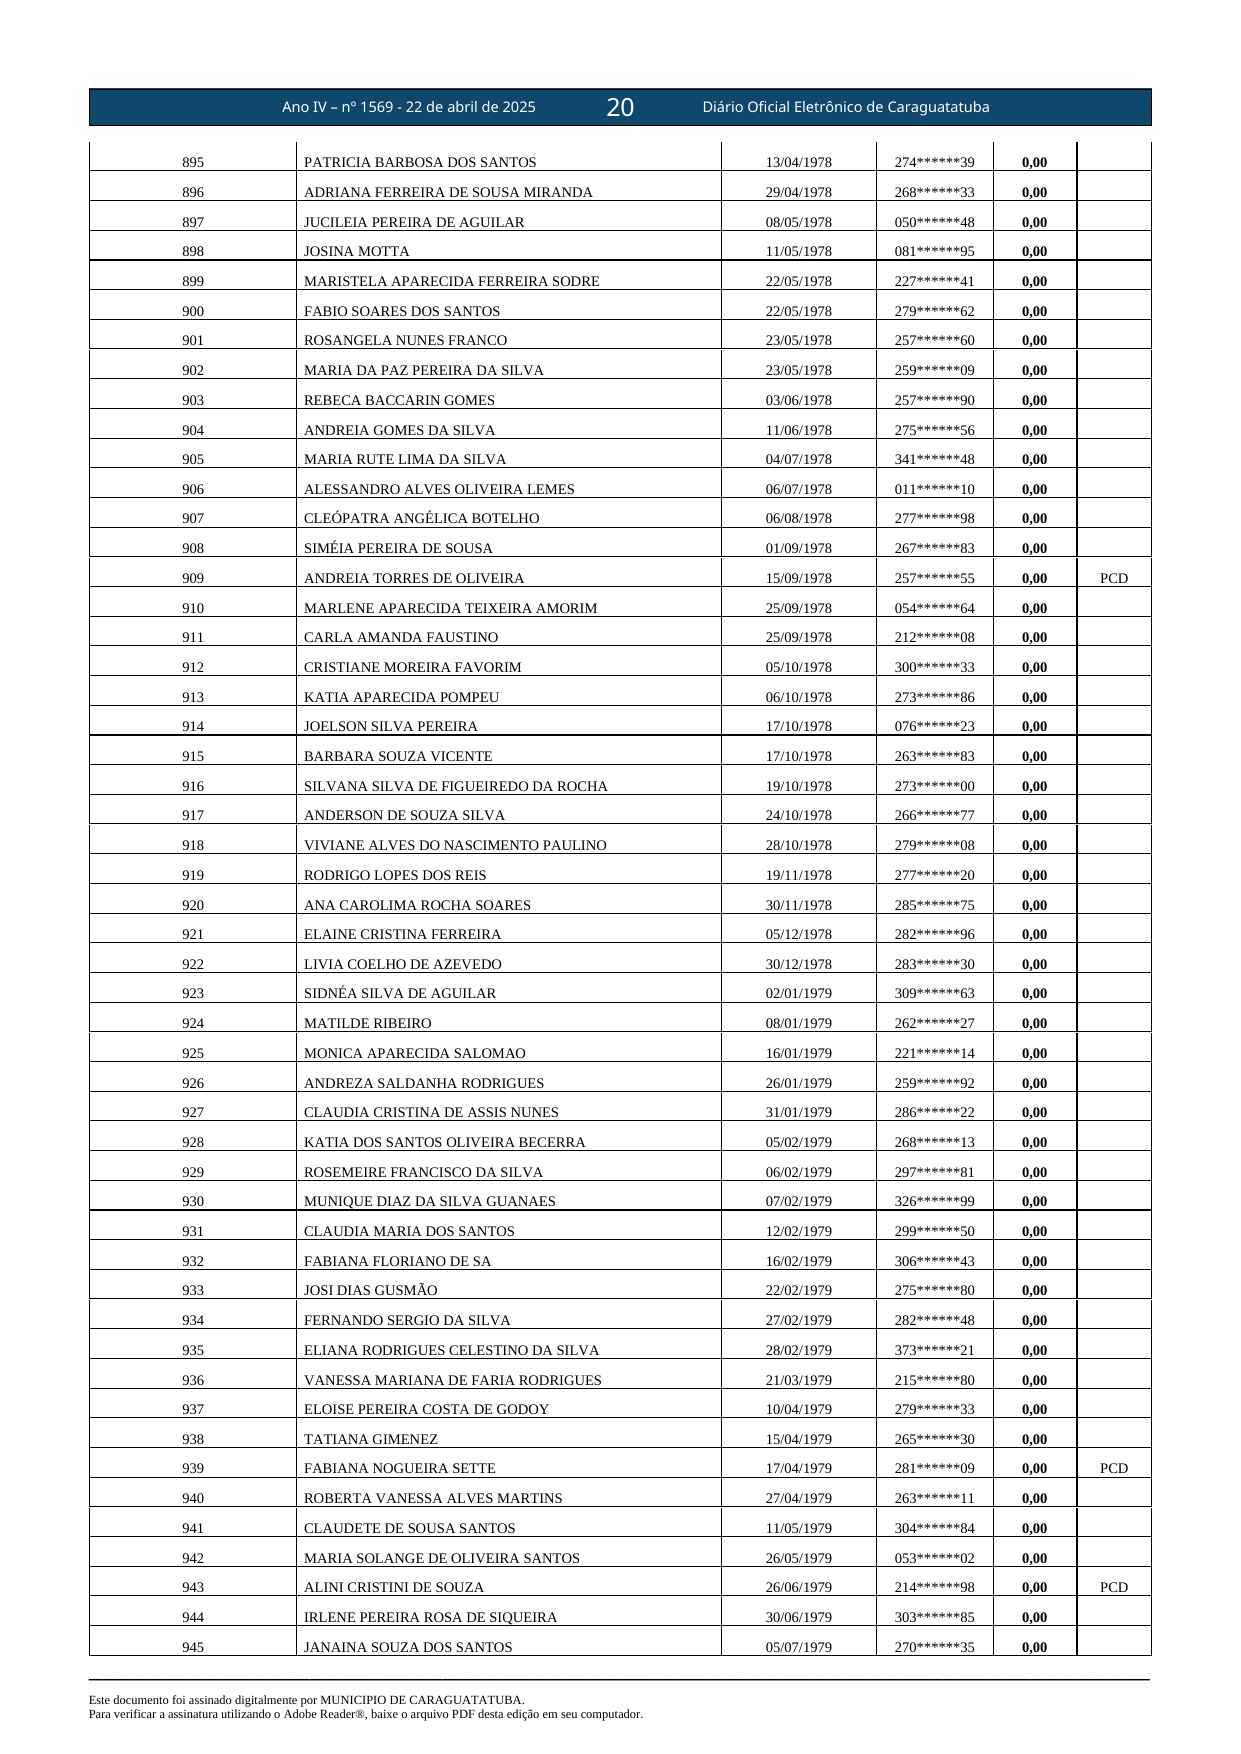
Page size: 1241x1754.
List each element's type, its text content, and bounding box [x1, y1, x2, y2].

table_cell 899 [90, 261, 296, 289]
table_cell 0,00 [994, 1270, 1076, 1298]
table_cell 05/02/1979 [722, 1121, 876, 1150]
table_cell 0,00 [994, 617, 1076, 645]
table_cell FABIANA FLORIANO DE SA [297, 1240, 721, 1269]
table_cell JUCILEIA PEREIRA DE AGUILAR [297, 201, 721, 230]
table_cell 30/12/1978 [722, 943, 876, 972]
table_cell 06/02/1979 [722, 1151, 876, 1180]
table_cell 06/08/1978 [722, 498, 876, 527]
table_cell 076******23 [877, 706, 993, 734]
table_cell IRLENE PEREIRA ROSA DE SIQUEIRA [297, 1596, 721, 1625]
table_cell 275******80 [877, 1270, 993, 1298]
table_cell CRISTIANE MOREIRA FAVORIM [297, 646, 721, 675]
table_cell [1078, 1062, 1151, 1091]
table_cell 30/11/1978 [722, 884, 876, 913]
table_cell 304******84 [877, 1508, 993, 1536]
table_cell 268******33 [877, 171, 993, 200]
table_cell 262******27 [877, 1003, 993, 1031]
table_cell 22/05/1978 [722, 261, 876, 289]
table_cell [1078, 528, 1151, 556]
table_cell 257******55 [877, 558, 993, 586]
table_cell 915 [90, 736, 296, 764]
table_cell 275******56 [877, 409, 993, 438]
table_cell MONICA APARECIDA SALOMAO [297, 1033, 721, 1061]
table_cell [1078, 1300, 1151, 1328]
table_cell 942 [90, 1537, 296, 1566]
table_cell 923 [90, 973, 296, 1002]
table_cell 929 [90, 1151, 296, 1180]
table_cell ROSEMEIRE FRANCISCO DA SILVA [297, 1151, 721, 1180]
table_cell [1078, 439, 1151, 467]
table_cell 299******50 [877, 1211, 993, 1239]
table_cell 24/10/1978 [722, 795, 876, 823]
table_cell MUNIQUE DIAZ DA SILVA GUANAES [297, 1181, 721, 1209]
table_cell 934 [90, 1300, 296, 1328]
table_cell 908 [90, 528, 296, 556]
table_cell 05/07/1979 [722, 1626, 876, 1655]
table_cell 0,00 [994, 765, 1076, 794]
table_cell 0,00 [994, 439, 1076, 467]
table_cell 279******33 [877, 1389, 993, 1417]
table_cell ALESSANDRO ALVES OLIVEIRA LEMES [297, 468, 721, 497]
table_cell 274******39 [877, 142, 993, 170]
table_cell 25/09/1978 [722, 587, 876, 616]
table_cell [1078, 765, 1151, 794]
table_cell 282******96 [877, 914, 993, 942]
table_cell 053******02 [877, 1537, 993, 1566]
table_cell 944 [90, 1596, 296, 1625]
table_cell 904 [90, 409, 296, 438]
table_cell 25/09/1978 [722, 617, 876, 645]
table_cell [1078, 884, 1151, 913]
table_cell 10/04/1979 [722, 1389, 876, 1417]
table_cell 03/06/1978 [722, 379, 876, 408]
table_cell 0,00 [994, 558, 1076, 586]
table_cell 227******41 [877, 261, 993, 289]
table_cell 935 [90, 1329, 296, 1358]
table_cell CLEÓPATRA ANGÉLICA BOTELHO [297, 498, 721, 527]
table_cell 895 [90, 142, 296, 170]
table_cell 17/10/1978 [722, 736, 876, 764]
table_cell FABIANA NOGUEIRA SETTE [297, 1448, 721, 1477]
table_cell 0,00 [994, 706, 1076, 734]
table_cell 0,00 [994, 973, 1076, 1002]
table_cell 0,00 [994, 142, 1076, 170]
table_cell 279******62 [877, 290, 993, 319]
table_cell 02/01/1979 [722, 973, 876, 1002]
table_cell 931 [90, 1211, 296, 1239]
table_cell 08/01/1979 [722, 1003, 876, 1031]
table_cell PATRICIA BARBOSA DOS SANTOS [297, 142, 721, 170]
table_cell [1078, 736, 1151, 764]
table_cell 081******95 [877, 231, 993, 259]
table_cell 15/09/1978 [722, 558, 876, 586]
table_cell 373******21 [877, 1329, 993, 1358]
table_cell [1078, 1092, 1151, 1120]
table_cell 27/02/1979 [722, 1300, 876, 1328]
table_cell [1078, 142, 1151, 170]
table_cell 0,00 [994, 736, 1076, 764]
table_cell LIVIA COELHO DE AZEVEDO [297, 943, 721, 972]
table_cell 914 [90, 706, 296, 734]
table_cell 896 [90, 171, 296, 200]
table_cell MARLENE APARECIDA TEIXEIRA AMORIM [297, 587, 721, 616]
table_cell 16/02/1979 [722, 1240, 876, 1269]
table_cell 26/01/1979 [722, 1062, 876, 1091]
table_cell 221******14 [877, 1033, 993, 1061]
table_cell 281******09 [877, 1448, 993, 1477]
table_cell 266******77 [877, 795, 993, 823]
table_cell 916 [90, 765, 296, 794]
table_cell 16/01/1979 [722, 1033, 876, 1061]
table_cell JOSI DIAS GUSMÃO [297, 1270, 721, 1298]
table_cell 0,00 [994, 1478, 1076, 1506]
table_cell 901 [90, 320, 296, 348]
table_cell 902 [90, 350, 296, 378]
table_cell 932 [90, 1240, 296, 1269]
table_cell 309******63 [877, 973, 993, 1002]
table_cell 0,00 [994, 468, 1076, 497]
table_cell 945 [90, 1626, 296, 1655]
table_cell 897 [90, 201, 296, 230]
table_cell 257******60 [877, 320, 993, 348]
table_cell ANDREZA SALDANHA RODRIGUES [297, 1062, 721, 1091]
table_cell 0,00 [994, 290, 1076, 319]
table_cell 910 [90, 587, 296, 616]
table_cell [1078, 1121, 1151, 1150]
table_cell KATIA APARECIDA POMPEU [297, 676, 721, 705]
table_cell [1078, 1508, 1151, 1536]
table_cell 0,00 [994, 1448, 1076, 1477]
table_cell 912 [90, 646, 296, 675]
table_cell [1078, 676, 1151, 705]
table_cell 0,00 [994, 1537, 1076, 1566]
table_cell 265******30 [877, 1418, 993, 1447]
table_cell 11/05/1978 [722, 231, 876, 259]
table_cell [1078, 914, 1151, 942]
table_cell 263******83 [877, 736, 993, 764]
table_cell [1078, 1240, 1151, 1269]
table_cell 257******90 [877, 379, 993, 408]
table_cell FABIO SOARES DOS SANTOS [297, 290, 721, 319]
table_cell CLAUDETE DE SOUSA SANTOS [297, 1508, 721, 1536]
table_cell 917 [90, 795, 296, 823]
table_cell 0,00 [994, 1151, 1076, 1180]
table_cell 918 [90, 825, 296, 853]
table_cell PCD [1078, 1448, 1151, 1477]
table_cell 05/12/1978 [722, 914, 876, 942]
table_cell 17/10/1978 [722, 706, 876, 734]
table_cell 27/04/1979 [722, 1478, 876, 1506]
table_cell 273******00 [877, 765, 993, 794]
table_cell 12/02/1979 [722, 1211, 876, 1239]
table_cell 941 [90, 1508, 296, 1536]
table_cell [1078, 854, 1151, 883]
table_cell 297******81 [877, 1151, 993, 1180]
table_cell [1078, 201, 1151, 230]
table_cell [1078, 290, 1151, 319]
table_cell 300******33 [877, 646, 993, 675]
table_cell 263******11 [877, 1478, 993, 1506]
table_cell 212******08 [877, 617, 993, 645]
table_cell 938 [90, 1418, 296, 1447]
table_cell 08/05/1978 [722, 201, 876, 230]
table_cell 0,00 [994, 1211, 1076, 1239]
table_cell 29/04/1978 [722, 171, 876, 200]
table_cell 0,00 [994, 825, 1076, 853]
table_cell ANA CAROLIMA ROCHA SOARES [297, 884, 721, 913]
table_cell 0,00 [994, 171, 1076, 200]
table_cell 0,00 [994, 1092, 1076, 1120]
table_cell 906 [90, 468, 296, 497]
table_cell ROBERTA VANESSA ALVES MARTINS [297, 1478, 721, 1506]
table_cell 0,00 [994, 1508, 1076, 1536]
table_cell [1078, 706, 1151, 734]
table_cell 0,00 [994, 795, 1076, 823]
table_cell 11/06/1978 [722, 409, 876, 438]
table_cell 279******08 [877, 825, 993, 853]
table_cell 0,00 [994, 587, 1076, 616]
table_cell 277******98 [877, 498, 993, 527]
table_cell 26/06/1979 [722, 1567, 876, 1595]
table_cell 283******30 [877, 943, 993, 972]
table_cell 0,00 [994, 1626, 1076, 1655]
table_cell 05/10/1978 [722, 646, 876, 675]
table_cell 15/04/1979 [722, 1418, 876, 1447]
table_cell 259******09 [877, 350, 993, 378]
table_cell 17/04/1979 [722, 1448, 876, 1477]
table_cell CLAUDIA CRISTINA DE ASSIS NUNES [297, 1092, 721, 1120]
table_cell SIDNÉA SILVA DE AGUILAR [297, 973, 721, 1002]
table_cell 31/01/1979 [722, 1092, 876, 1120]
table_cell 286******22 [877, 1092, 993, 1120]
table_cell ELOISE PEREIRA COSTA DE GODOY [297, 1389, 721, 1417]
table_cell 943 [90, 1567, 296, 1595]
table_cell [1078, 171, 1151, 200]
table_cell ELAINE CRISTINA FERREIRA [297, 914, 721, 942]
table_cell KATIA DOS SANTOS OLIVEIRA BECERRA [297, 1121, 721, 1150]
table_cell 907 [90, 498, 296, 527]
table_cell 30/06/1979 [722, 1596, 876, 1625]
table_cell 0,00 [994, 854, 1076, 883]
table_cell 04/07/1978 [722, 439, 876, 467]
table_cell 900 [90, 290, 296, 319]
table_cell 26/05/1979 [722, 1537, 876, 1566]
table_cell [1078, 1270, 1151, 1298]
table_cell 922 [90, 943, 296, 972]
table_cell [1078, 617, 1151, 645]
table_cell 282******48 [877, 1300, 993, 1328]
table_cell 054******64 [877, 587, 993, 616]
table_cell 0,00 [994, 350, 1076, 378]
table_cell 0,00 [994, 261, 1076, 289]
table_cell 911 [90, 617, 296, 645]
table_cell [1078, 1003, 1151, 1031]
table_cell VANESSA MARIANA DE FARIA RODRIGUES [297, 1359, 721, 1388]
table_cell 0,00 [994, 1240, 1076, 1269]
table_cell 0,00 [994, 1003, 1076, 1031]
table_cell 937 [90, 1389, 296, 1417]
table_cell 924 [90, 1003, 296, 1031]
table_cell 273******86 [877, 676, 993, 705]
table_cell [1078, 825, 1151, 853]
table_cell 0,00 [994, 231, 1076, 259]
table_cell VIVIANE ALVES DO NASCIMENTO PAULINO [297, 825, 721, 853]
table_cell 011******10 [877, 468, 993, 497]
table_cell CLAUDIA MARIA DOS SANTOS [297, 1211, 721, 1239]
table_cell 0,00 [994, 1359, 1076, 1388]
table_cell [1078, 320, 1151, 348]
table_cell 0,00 [994, 1596, 1076, 1625]
table_cell 23/05/1978 [722, 320, 876, 348]
table_cell JOSINA MOTTA [297, 231, 721, 259]
table_cell ANDREIA TORRES DE OLIVEIRA [297, 558, 721, 586]
table_cell 19/10/1978 [722, 765, 876, 794]
table_cell 13/04/1978 [722, 142, 876, 170]
table_cell 050******48 [877, 201, 993, 230]
table_cell PCD [1078, 558, 1151, 586]
table_cell [1078, 1181, 1151, 1209]
table_cell 928 [90, 1121, 296, 1150]
table_cell 0,00 [994, 409, 1076, 438]
table_cell 0,00 [994, 1329, 1076, 1358]
table_cell 270******35 [877, 1626, 993, 1655]
table_cell 22/05/1978 [722, 290, 876, 319]
table_cell 0,00 [994, 498, 1076, 527]
table_cell [1078, 1389, 1151, 1417]
table_cell 214******98 [877, 1567, 993, 1595]
table_cell ALINI CRISTINI DE SOUZA [297, 1567, 721, 1595]
table_cell 341******48 [877, 439, 993, 467]
table_cell [1078, 1418, 1151, 1447]
table_cell 0,00 [994, 1121, 1076, 1150]
table_cell 0,00 [994, 1300, 1076, 1328]
table_cell 925 [90, 1033, 296, 1061]
table_cell JOELSON SILVA PEREIRA [297, 706, 721, 734]
table_cell 23/05/1978 [722, 350, 876, 378]
table_cell 0,00 [994, 1033, 1076, 1061]
table_cell 940 [90, 1478, 296, 1506]
table_cell JANAINA SOUZA DOS SANTOS [297, 1626, 721, 1655]
table_cell 07/02/1979 [722, 1181, 876, 1209]
table_cell ROSANGELA NUNES FRANCO [297, 320, 721, 348]
table_cell 0,00 [994, 1418, 1076, 1447]
table_cell 267******83 [877, 528, 993, 556]
table_cell ADRIANA FERREIRA DE SOUSA MIRANDA [297, 171, 721, 200]
table_cell SIMÉIA PEREIRA DE SOUSA [297, 528, 721, 556]
table_cell 0,00 [994, 201, 1076, 230]
table_cell [1078, 350, 1151, 378]
table_cell 0,00 [994, 379, 1076, 408]
table_cell MARIA DA PAZ PEREIRA DA SILVA [297, 350, 721, 378]
table_cell [1078, 409, 1151, 438]
table_cell [1078, 379, 1151, 408]
table_cell 11/05/1979 [722, 1508, 876, 1536]
table_cell MARIA SOLANGE DE OLIVEIRA SANTOS [297, 1537, 721, 1566]
table_cell 930 [90, 1181, 296, 1209]
table_cell 0,00 [994, 676, 1076, 705]
table_cell 19/11/1978 [722, 854, 876, 883]
table_cell 913 [90, 676, 296, 705]
table_cell 306******43 [877, 1240, 993, 1269]
table_cell SILVANA SILVA DE FIGUEIREDO DA ROCHA [297, 765, 721, 794]
table_cell 277******20 [877, 854, 993, 883]
table_cell 898 [90, 231, 296, 259]
table_cell ANDERSON DE SOUZA SILVA [297, 795, 721, 823]
table_cell [1078, 973, 1151, 1002]
table_cell FERNANDO SERGIO DA SILVA [297, 1300, 721, 1328]
table_cell [1078, 261, 1151, 289]
table_cell PCD [1078, 1567, 1151, 1595]
table_cell 926 [90, 1062, 296, 1091]
table_cell RODRIGO LOPES DOS REIS [297, 854, 721, 883]
table_cell ELIANA RODRIGUES CELESTINO DA SILVA [297, 1329, 721, 1358]
table_cell 22/02/1979 [722, 1270, 876, 1298]
table_cell 259******92 [877, 1062, 993, 1091]
table_cell MARISTELA APARECIDA FERREIRA SODRE [297, 261, 721, 289]
table_cell 936 [90, 1359, 296, 1388]
table_cell 939 [90, 1448, 296, 1477]
table_cell [1078, 468, 1151, 497]
table_cell [1078, 231, 1151, 259]
table_cell 905 [90, 439, 296, 467]
table_cell ANDREIA GOMES DA SILVA [297, 409, 721, 438]
table_cell 215******80 [877, 1359, 993, 1388]
table_cell [1078, 1537, 1151, 1566]
table_cell 0,00 [994, 1567, 1076, 1595]
table_cell 927 [90, 1092, 296, 1120]
table_cell REBECA BACCARIN GOMES [297, 379, 721, 408]
table_cell [1078, 646, 1151, 675]
table_cell 0,00 [994, 943, 1076, 972]
table_cell [1078, 795, 1151, 823]
table_cell 919 [90, 854, 296, 883]
table_cell 06/07/1978 [722, 468, 876, 497]
table_cell 326******99 [877, 1181, 993, 1209]
table_cell [1078, 1211, 1151, 1239]
table_cell 285******75 [877, 884, 993, 913]
table_cell 303******85 [877, 1596, 993, 1625]
table_cell [1078, 943, 1151, 972]
table_cell 0,00 [994, 528, 1076, 556]
table_cell 933 [90, 1270, 296, 1298]
table_cell 903 [90, 379, 296, 408]
table_cell CARLA AMANDA FAUSTINO [297, 617, 721, 645]
table_cell 28/02/1979 [722, 1329, 876, 1358]
table_cell [1078, 1033, 1151, 1061]
table_cell 920 [90, 884, 296, 913]
table_cell [1078, 498, 1151, 527]
table_cell 06/10/1978 [722, 676, 876, 705]
table_cell 0,00 [994, 914, 1076, 942]
table_cell [1078, 1151, 1151, 1180]
table_cell 268******13 [877, 1121, 993, 1150]
table_cell BARBARA SOUZA VICENTE [297, 736, 721, 764]
table_cell [1078, 1478, 1151, 1506]
table_cell [1078, 587, 1151, 616]
table_cell 0,00 [994, 1389, 1076, 1417]
table_cell 0,00 [994, 884, 1076, 913]
table_cell [1078, 1359, 1151, 1388]
table_cell 0,00 [994, 1181, 1076, 1209]
table_cell TATIANA GIMENEZ [297, 1418, 721, 1447]
table_cell 28/10/1978 [722, 825, 876, 853]
table_cell 0,00 [994, 1062, 1076, 1091]
table_cell [1078, 1596, 1151, 1625]
table_cell [1078, 1626, 1151, 1655]
table_cell 921 [90, 914, 296, 942]
table_cell 21/03/1979 [722, 1359, 876, 1388]
table_cell 909 [90, 558, 296, 586]
table_cell MATILDE RIBEIRO [297, 1003, 721, 1031]
table_cell 01/09/1978 [722, 528, 876, 556]
table_cell 0,00 [994, 646, 1076, 675]
table_cell 0,00 [994, 320, 1076, 348]
table_cell [1078, 1329, 1151, 1358]
table_cell MARIA RUTE LIMA DA SILVA [297, 439, 721, 467]
